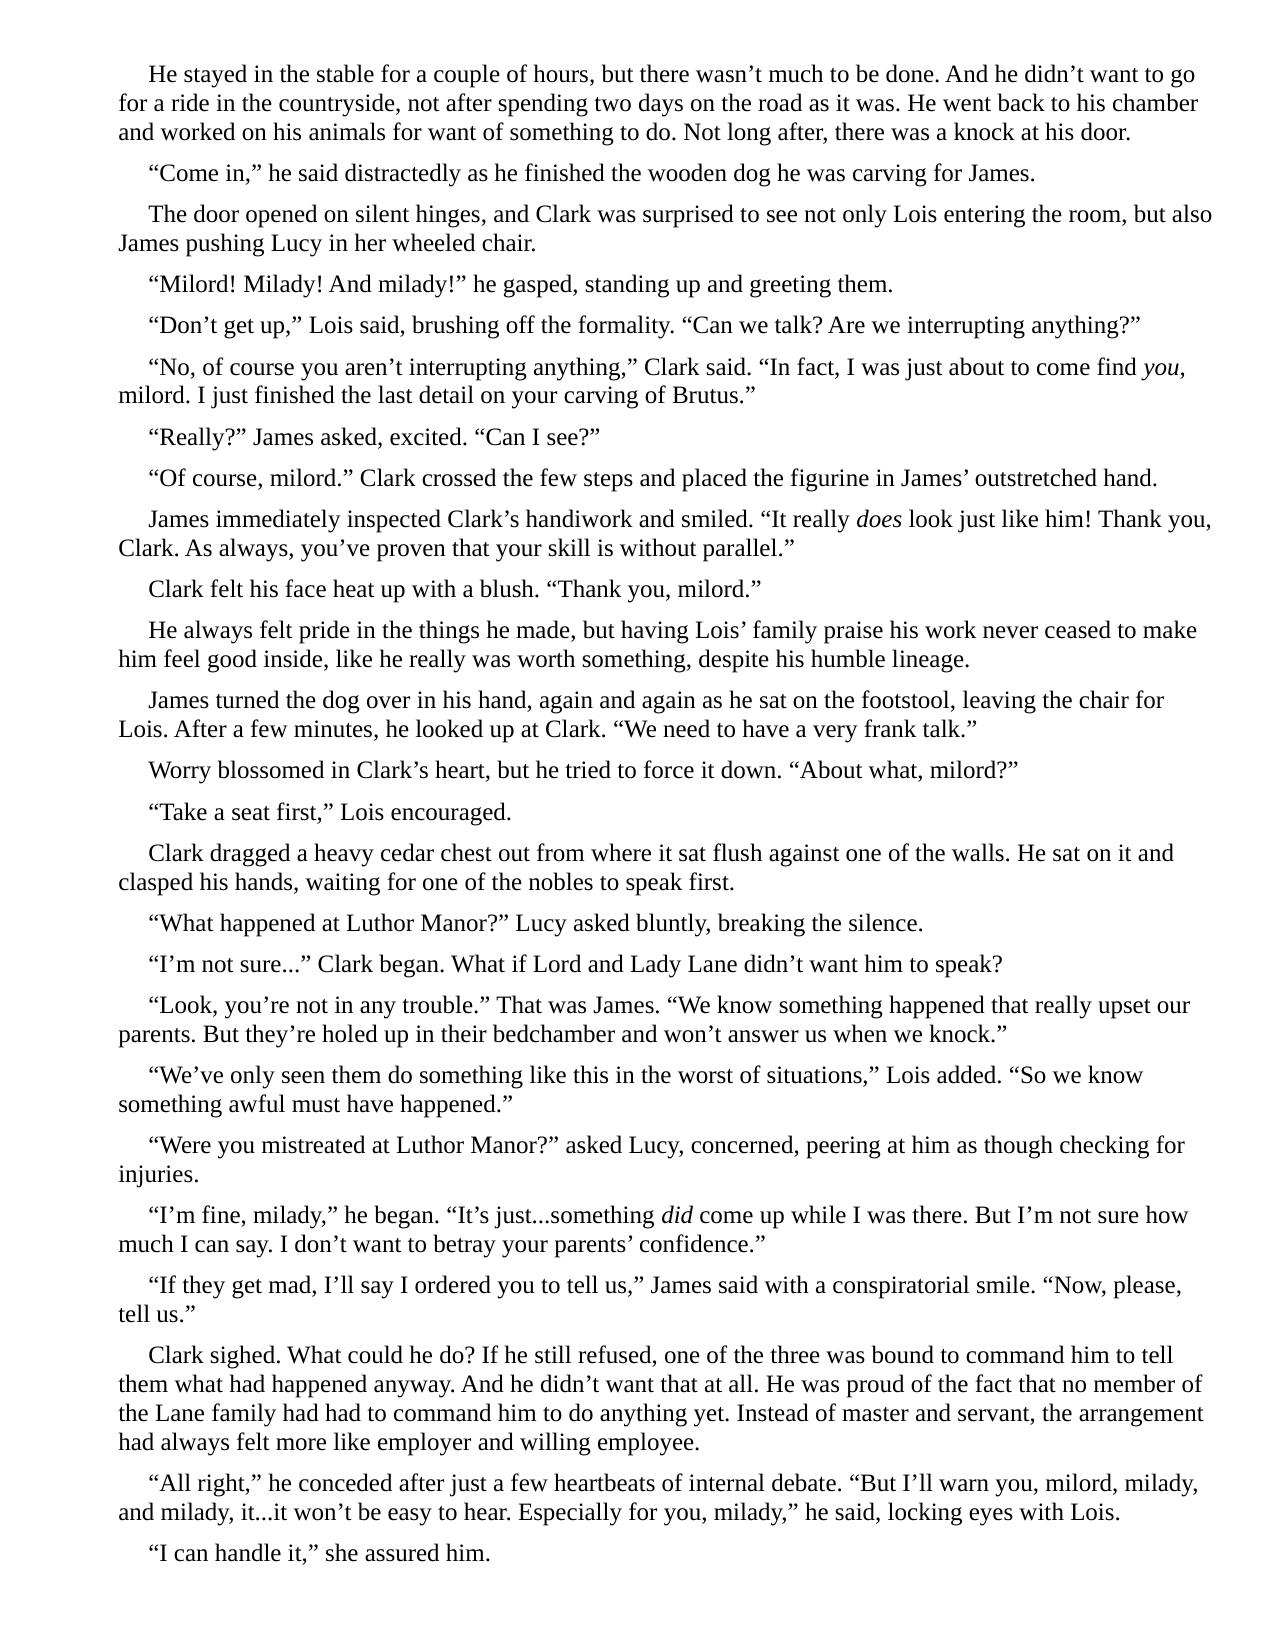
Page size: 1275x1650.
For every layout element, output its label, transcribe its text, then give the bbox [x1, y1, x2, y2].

text “Don’t get up,” Lois said, brushing off the formality. “Can we talk? Are we interrupting anything?” [118, 310, 1216, 339]
text “Come in,” he said distractedly as he finished the wooden dog he was carving for James. [118, 158, 1216, 187]
text “If they get mad, I’ll say I ordered you to tell us,” James said with a conspiratorial smile. “Now, please, tell us.” [118, 1270, 1216, 1328]
text He stayed in the stable for a couple of hours, but there wasn’t much to be done. And he didn’t want to go for a ride in the countryside, not after spending two days on the road as it was. He went back to his chamber and worked on his animals for want of something to do. Not long after, there was a knock at his door. [118, 59, 1216, 145]
text Clark dragged a heavy cedar chest out from where it sat flush against one of the walls. He sat on it and clasped his hands, waiting for one of the nobles to speak first. [118, 838, 1216, 895]
text The door opened on silent hinges, and Clark was surprised to see not only Lois entering the room, but also James pushing Lucy in her wheeled chair. [118, 199, 1216, 257]
text “Look, you’re not in any trouble.” That was James. “We know something happened that really upset our parents. But they’re holed up in their bedchamber and won’t answer us when we knock.” [118, 990, 1216, 1048]
text “No, of course you aren’t interrupting anything,” Clark said. “In fact, I was just about to come find you, milord. I just finished the last detail on your carving of Brutus.” [118, 352, 1216, 409]
text “Take a seat first,” Lois encouraged. [118, 797, 1216, 825]
text “Milord! Milady! And milady!” he gasped, standing up and greeting them. [118, 269, 1216, 298]
text He always felt pride in the things he made, but having Lois’ family praise his work never ceased to make him feel good inside, like he really was worth something, despite his humble lineage. [118, 615, 1216, 673]
text “Really?” James asked, excited. “Can I see?” [118, 422, 1216, 450]
text “All right,” he conceded after just a few heartbeats of internal debate. “But I’ll warn you, milord, milady, and milady, it...it won’t be easy to hear. Especially for you, milady,” he said, locking eyes with Lois. [118, 1468, 1216, 1525]
text Clark sighed. What could he do? If he still refused, one of the three was bound to command him to tell them what had happened anyway. And he didn’t want that at all. He was proud of the fact that no member of the Lane family had had to command him to do anything yet. Instead of master and servant, the arrangement had always felt more like employer and willing employee. [118, 1340, 1216, 1455]
text Clark felt his face heat up with a blush. “Thank you, milord.” [118, 574, 1216, 603]
text “What happened at Luthor Manor?” Lucy asked bluntly, breaking the silence. [118, 908, 1216, 937]
text Worry blossomed in Clark’s heart, but he tried to force it down. “About what, milord?” [118, 755, 1216, 784]
text “Of course, milord.” Clark crossed the few steps and placed the figurine in James’ outstretched hand. [118, 463, 1216, 492]
text “I’m not sure...” Clark began. What if Lord and Lady Lane didn’t want him to speak? [118, 949, 1216, 978]
text “We’ve only seen them do something like this in the worst of situations,” Lois added. “So we know something awful must have happened.” [118, 1060, 1216, 1118]
text “Were you mistreated at Luthor Manor?” asked Lucy, concerned, peering at him as though checking for injuries. [118, 1130, 1216, 1188]
text “I can handle it,” she assured him. [118, 1538, 1216, 1567]
text James immediately inspected Clark’s handiwork and smiled. “It really does look just like him! Thank you, Clark. As always, you’ve proven that your skill is without parallel.” [118, 504, 1216, 562]
text James turned the dog over in his hand, again and again as he sat on the footstool, leaving the chair for Lois. After a few minutes, he looked up at Clark. “We need to have a very frank talk.” [118, 685, 1216, 743]
text “I’m fine, milady,” he began. “It’s just...something did come up while I was there. But I’m not sure how much I can say. I don’t want to betray your parents’ confidence.” [118, 1200, 1216, 1258]
